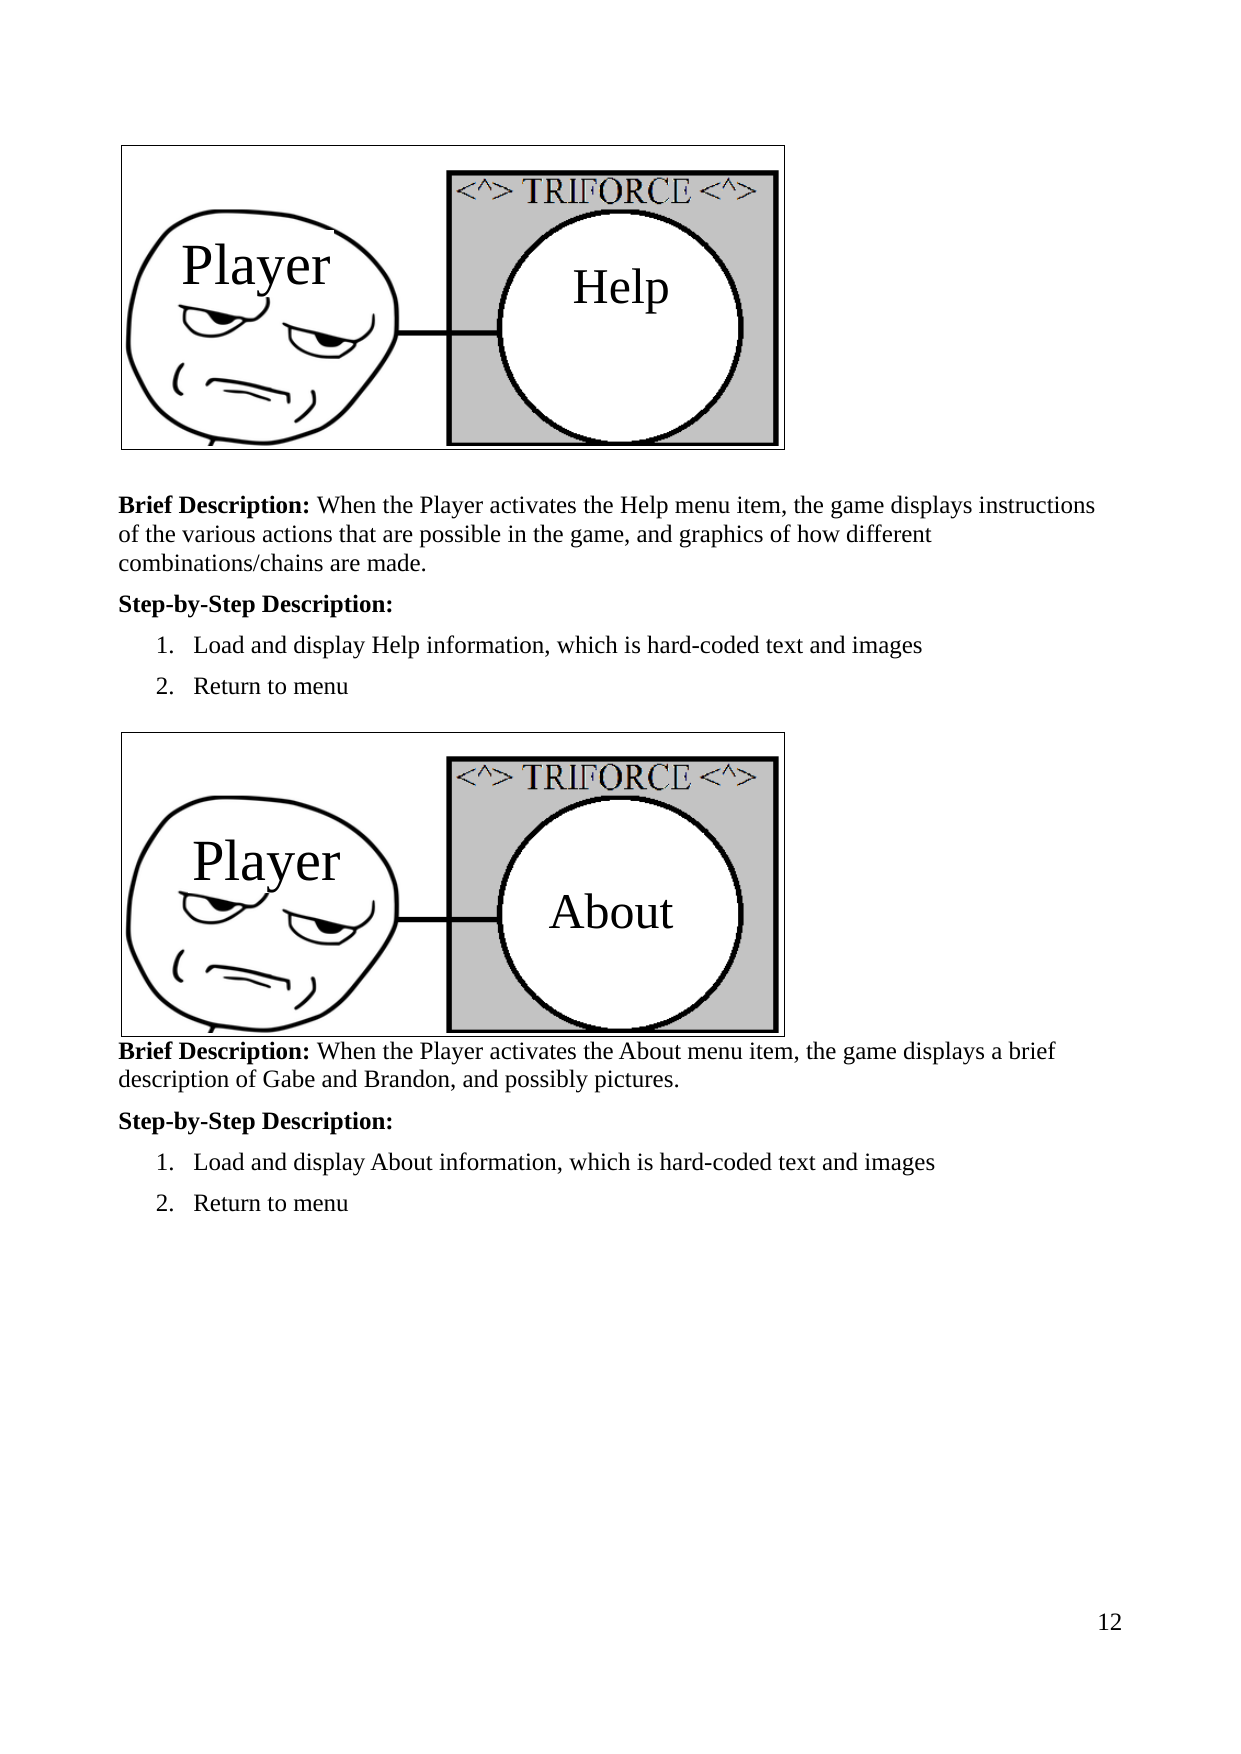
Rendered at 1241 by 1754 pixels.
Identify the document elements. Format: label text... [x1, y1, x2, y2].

text Brief Description: When the Player activates the About menu item, the game displays a brief description of Gabe and Brandon, and possibly pictures. [118, 713, 1122, 1093]
text Help [533, 257, 709, 314]
list Load and display About information, which is hard-coded text and images [156, 1147, 1122, 1176]
text Brief Description: When the Player activates the Help menu item, the game displays instructions of the various actions that are possible in the game, and graphics of how different combinations/chains are made. [118, 490, 1122, 576]
list Load and display Help information, which is hard-coded text and images [156, 630, 1122, 659]
list Return to menu [156, 1188, 1122, 1217]
text Step-by-Step Description: [118, 589, 1122, 618]
text Step-by-Step Description: [118, 1106, 1122, 1134]
text About [523, 881, 699, 939]
text Player [178, 230, 334, 297]
text Player [188, 826, 344, 893]
list Return to menu [156, 671, 1122, 700]
list [122, 733, 784, 1036]
